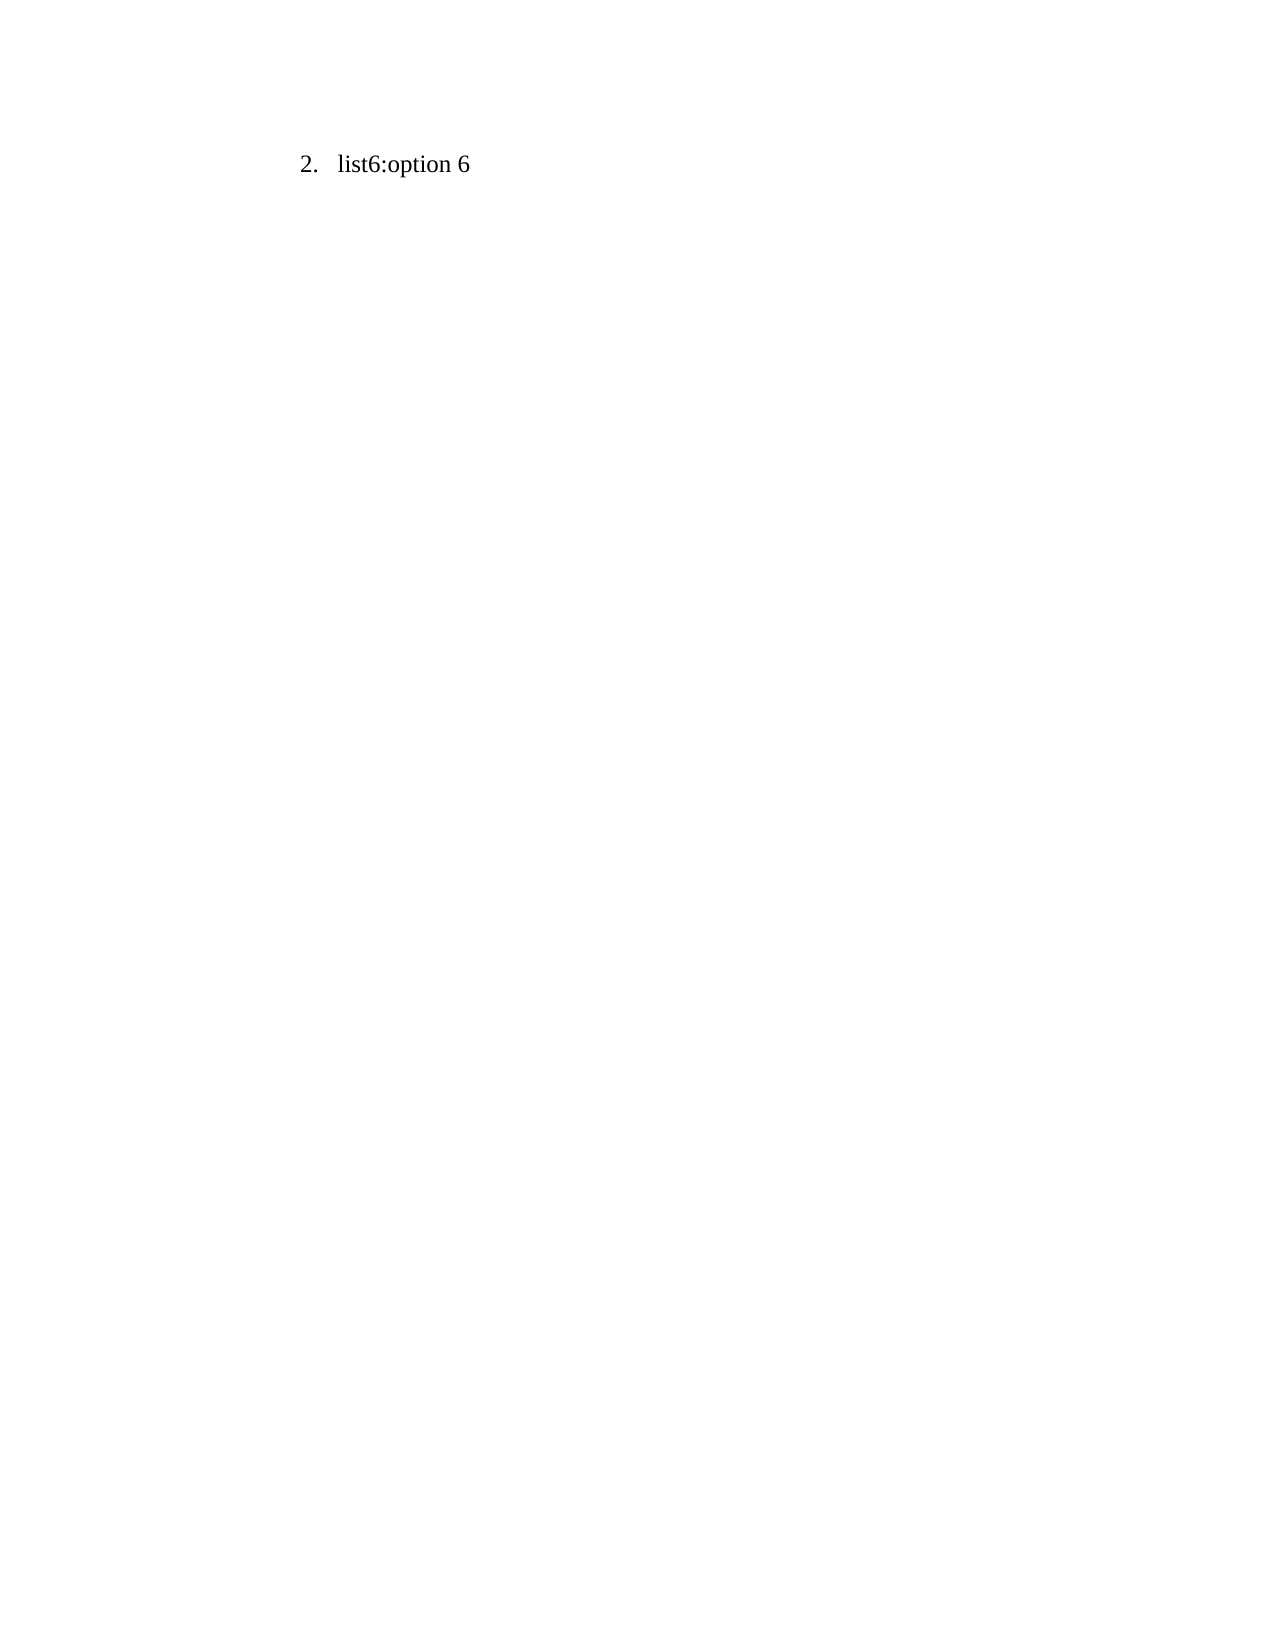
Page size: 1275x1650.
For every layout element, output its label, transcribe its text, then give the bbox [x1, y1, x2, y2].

list list6:option 6 [300, 150, 1087, 178]
